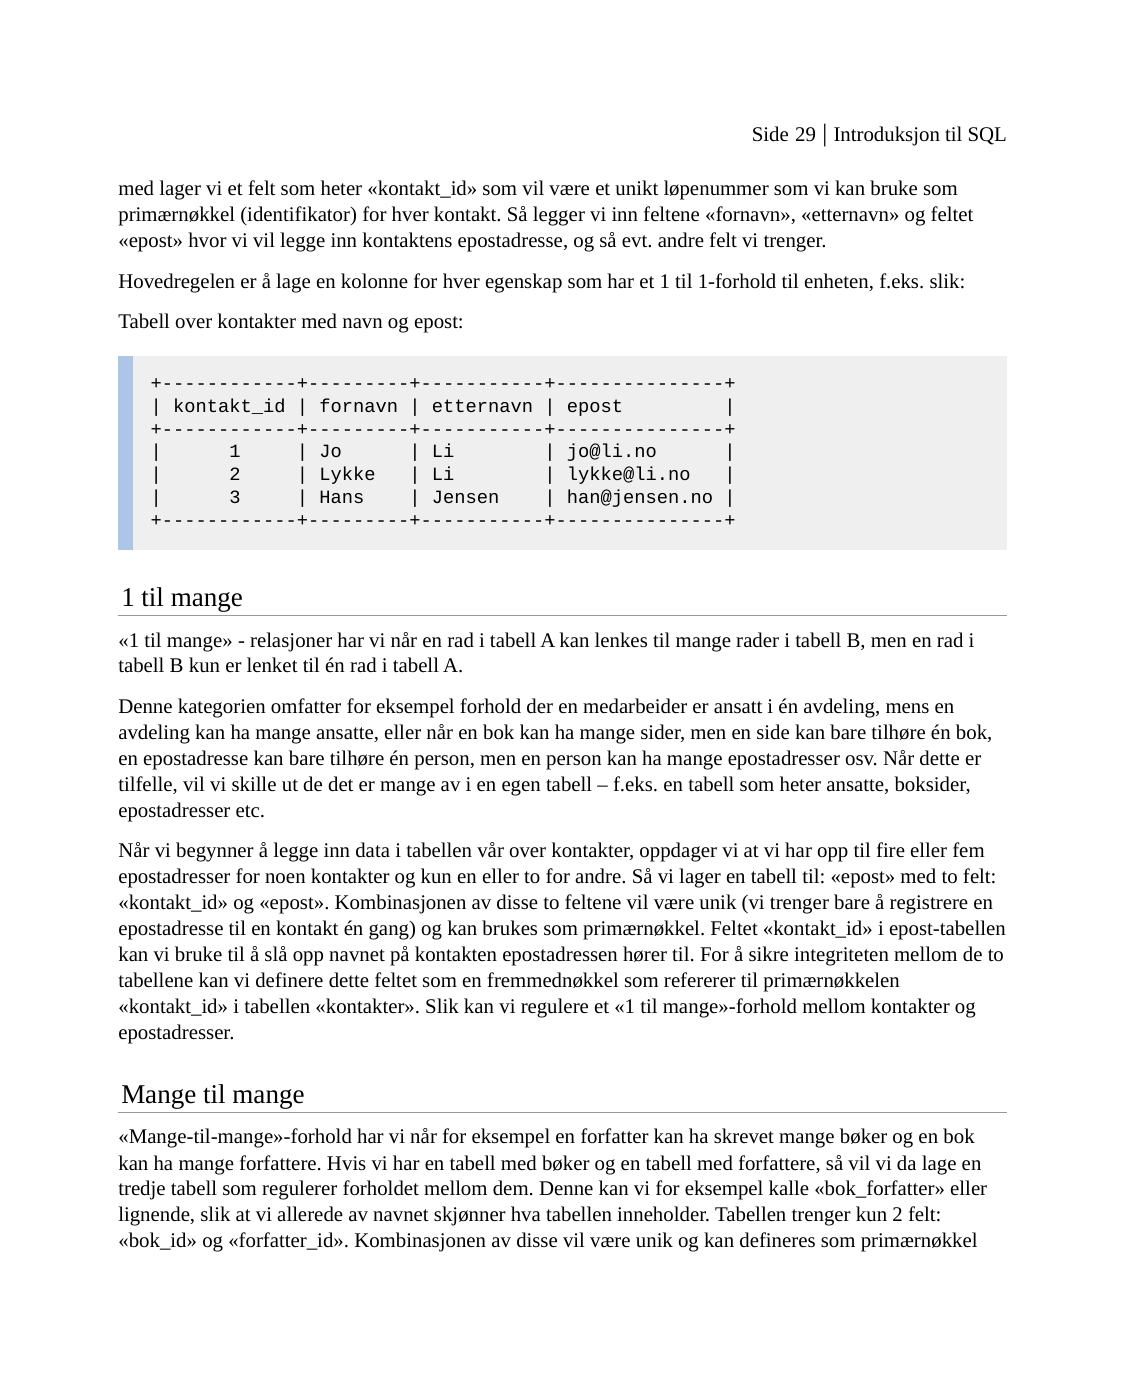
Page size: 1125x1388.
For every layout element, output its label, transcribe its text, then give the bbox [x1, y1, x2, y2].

text med lager vi et felt som heter «kontakt_id» som vil være et unikt løpenummer som vi kan bruke som primærnøkkel (identifikator) for hver kontakt. Så legger vi inn feltene «fornavn», «etternavn» og feltet «epost» hvor vi vil legge inn kontaktens epostadresse, og så evt. andre felt vi trenger. [118, 176, 1007, 252]
text Tabell over kontakter med navn og epost: [118, 309, 1007, 333]
subtitle Mange til mange [118, 1075, 1007, 1112]
subtitle 1 til mange [118, 578, 1007, 615]
text «Mange-til-mange»-forhold har vi når for eksempel en forfatter kan ha skrevet mange bøker og en bok kan ha mange forfattere. Hvis vi har en tabell med bøker og en tabell med forfattere, så vil vi da lage en tredje tabell som regulerer forholdet mellom dem. Denne kan vi for eksempel kalle «bok_forfatter» eller lignende, slik at vi allerede av navnet skjønner hva tabellen inneholder. Tabellen trenger kun 2 felt: «bok_id» og «forfatter_id». Kombinasjonen av disse vil være unik og kan defineres som primærnøkkel [118, 1124, 1007, 1252]
text Denne kategorien omfatter for eksempel forhold der en medarbeider er ansatt i én avdeling, mens en avdeling kan ha mange ansatte, eller når en bok kan ha mange sider, men en side kan bare tilhøre én bok, en epostadresse kan bare tilhøre én person, men en person kan ha mange epostadresser osv. Når dette er tilfelle, vil vi skille ut de det er mange av i en egen tabell – f.eks. en tabell som heter ansatte, boksider, epostadresser etc. [118, 694, 1007, 822]
text Hovedregelen er å lage en kolonne for hver egenskap som har et 1 til 1-forhold til enheten, f.eks. slik: [118, 269, 1007, 293]
text Når vi begynner å legge inn data i tabellen vår over kontakter, oppdager vi at vi har opp til fire eller fem epostadresser for noen kontakter og kun en eller to for andre. Så vi lager en tabell til: «epost» med to felt: «kontakt_id» og «epost». Kombinasjonen av disse to feltene vil være unik (vi trenger bare å registrere en epostadresse til en kontakt én gang) og kan brukes som primærnøkkel. Feltet «kontakt_id» i epost-tabellen kan vi bruke til å slå opp navnet på kontakten epostadressen hører til. For å sikre integriteten mellom de to tabellene kan vi definere dette feltet som en fremmednøkkel som refererer til primærnøkkelen «kontakt_id» i tabellen «kontakter». Slik kan vi regulere et «1 til mange»-forhold mellom kontakter og epostadresser. [118, 838, 1007, 1044]
text +------------+---------+-----------+---------------+ | kontakt_id | fornavn | etternavn | epost | +------------+---------+-----------+---------------+ | 1 | Jo | Li | jo@li.no | | 2 | Lykke | Li | lykke@li.no | | 3 | Hans | Jensen | han@jensen.no | +------------+---------+-----------+---------------+ [133, 356, 1007, 550]
text «1 til mange» - relasjoner har vi når en rad i tabell A kan lenkes til mange rader i tabell B, men en rad i tabell B kun er lenket til én rad i tabell A. [118, 627, 1007, 677]
